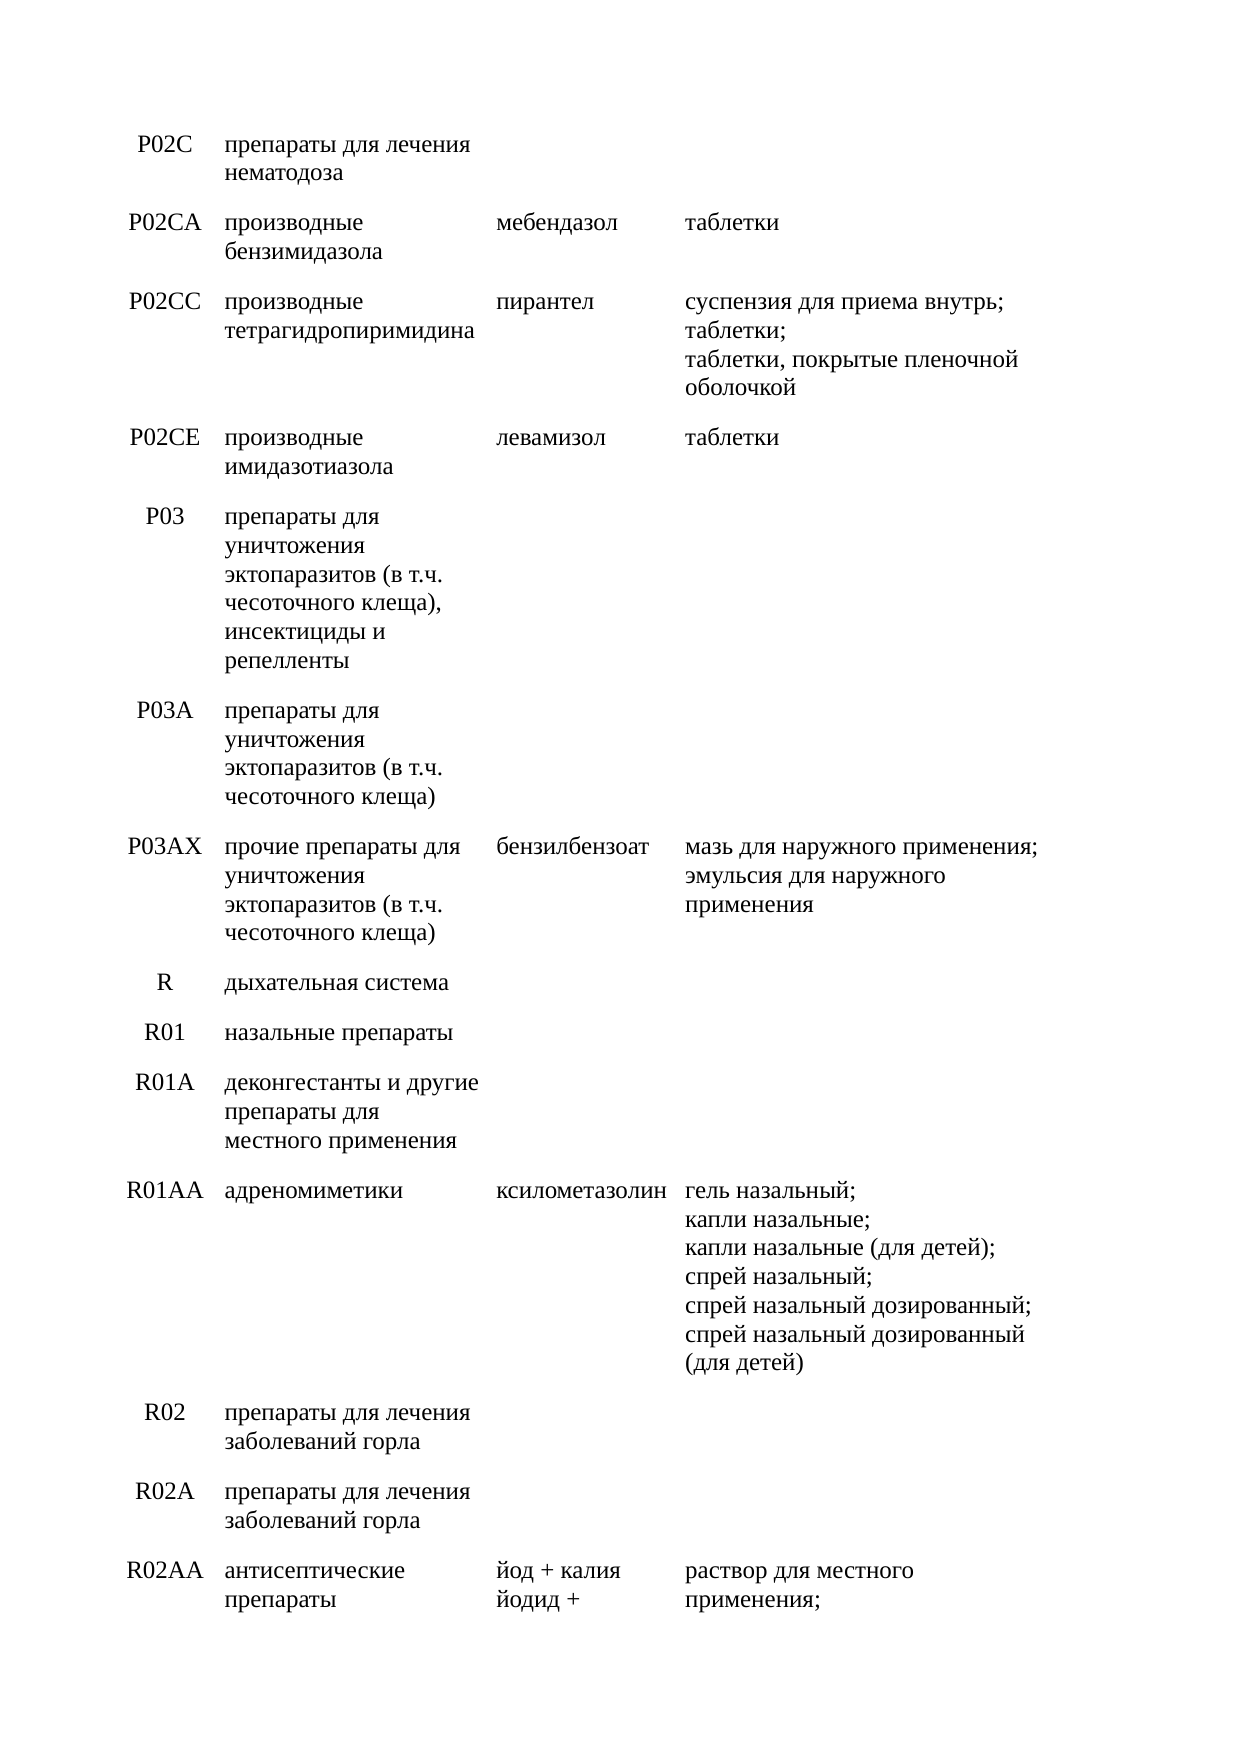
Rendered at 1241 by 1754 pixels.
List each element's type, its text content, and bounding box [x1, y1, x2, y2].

table_cell [490, 957, 678, 1007]
table_cell [679, 491, 1056, 684]
table_cell R [112, 957, 218, 1007]
table_cell препараты для уничтожения эктопаразитов (в т.ч. чесоточного клеща) [218, 684, 489, 821]
table_cell [490, 118, 678, 197]
table_cell R01 [112, 1007, 218, 1057]
table_cell [679, 957, 1056, 1007]
table_cell йод + калия йодид + [490, 1544, 678, 1623]
table_cell антисептические препараты [218, 1544, 489, 1623]
table_cell препараты для лечения заболеваний горла [218, 1466, 489, 1544]
table_cell [490, 1387, 678, 1466]
table_cell [679, 1387, 1056, 1466]
table_cell препараты для уничтожения эктопаразитов (в т.ч. чесоточного клеща), инсектициды и репелленты [218, 491, 489, 684]
table_cell гель назальный; капли назальные; капли назальные (для детей); спрей назальный; спрей назальный дозированный; спрей назальный дозированный (для детей) [679, 1164, 1056, 1387]
table_cell раствор для местного применения; [679, 1544, 1056, 1623]
table_cell [490, 684, 678, 821]
table_cell [679, 1466, 1056, 1544]
table_cell P03A [112, 684, 218, 821]
table_cell [679, 1007, 1056, 1057]
table_cell адреномиметики [218, 1164, 489, 1387]
table_cell [679, 1057, 1056, 1164]
table_cell таблетки [679, 412, 1056, 491]
table_cell суспензия для приема внутрь; таблетки; таблетки, покрытые пленочной оболочкой [679, 276, 1056, 412]
table_cell P02CE [112, 412, 218, 491]
table_cell производные бензимидазола [218, 197, 489, 276]
table_cell препараты для лечения нематодоза [218, 118, 489, 197]
table_cell прочие препараты для уничтожения эктопаразитов (в т.ч. чесоточного клеща) [218, 821, 489, 957]
table_cell P03 [112, 491, 218, 684]
table_cell [679, 118, 1056, 197]
table_cell P02C [112, 118, 218, 197]
table_cell дыхательная система [218, 957, 489, 1007]
table_cell производные имидазотиазола [218, 412, 489, 491]
table_cell [490, 1466, 678, 1544]
table_cell ксилометазолин [490, 1164, 678, 1387]
table_cell P02CC [112, 276, 218, 412]
table_cell мазь для наружного применения; эмульсия для наружного применения [679, 821, 1056, 957]
table_cell левамизол [490, 412, 678, 491]
table_cell мебендазол [490, 197, 678, 276]
table_cell P03AX [112, 821, 218, 957]
table_cell R01A [112, 1057, 218, 1164]
table_cell [490, 1057, 678, 1164]
table_cell [490, 1007, 678, 1057]
table_cell бензилбензоат [490, 821, 678, 957]
table_cell R01AA [112, 1164, 218, 1387]
table_cell препараты для лечения заболеваний горла [218, 1387, 489, 1466]
table_cell [679, 684, 1056, 821]
table_cell R02A [112, 1466, 218, 1544]
table_cell R02AA [112, 1544, 218, 1623]
table_cell таблетки [679, 197, 1056, 276]
table_cell пирантел [490, 276, 678, 412]
table_cell [490, 491, 678, 684]
table_cell назальные препараты [218, 1007, 489, 1057]
table_cell деконгестанты и другие препараты для местного применения [218, 1057, 489, 1164]
table_cell P02CA [112, 197, 218, 276]
table_cell производные тетрагидропиримидина [218, 276, 489, 412]
table_cell R02 [112, 1387, 218, 1466]
